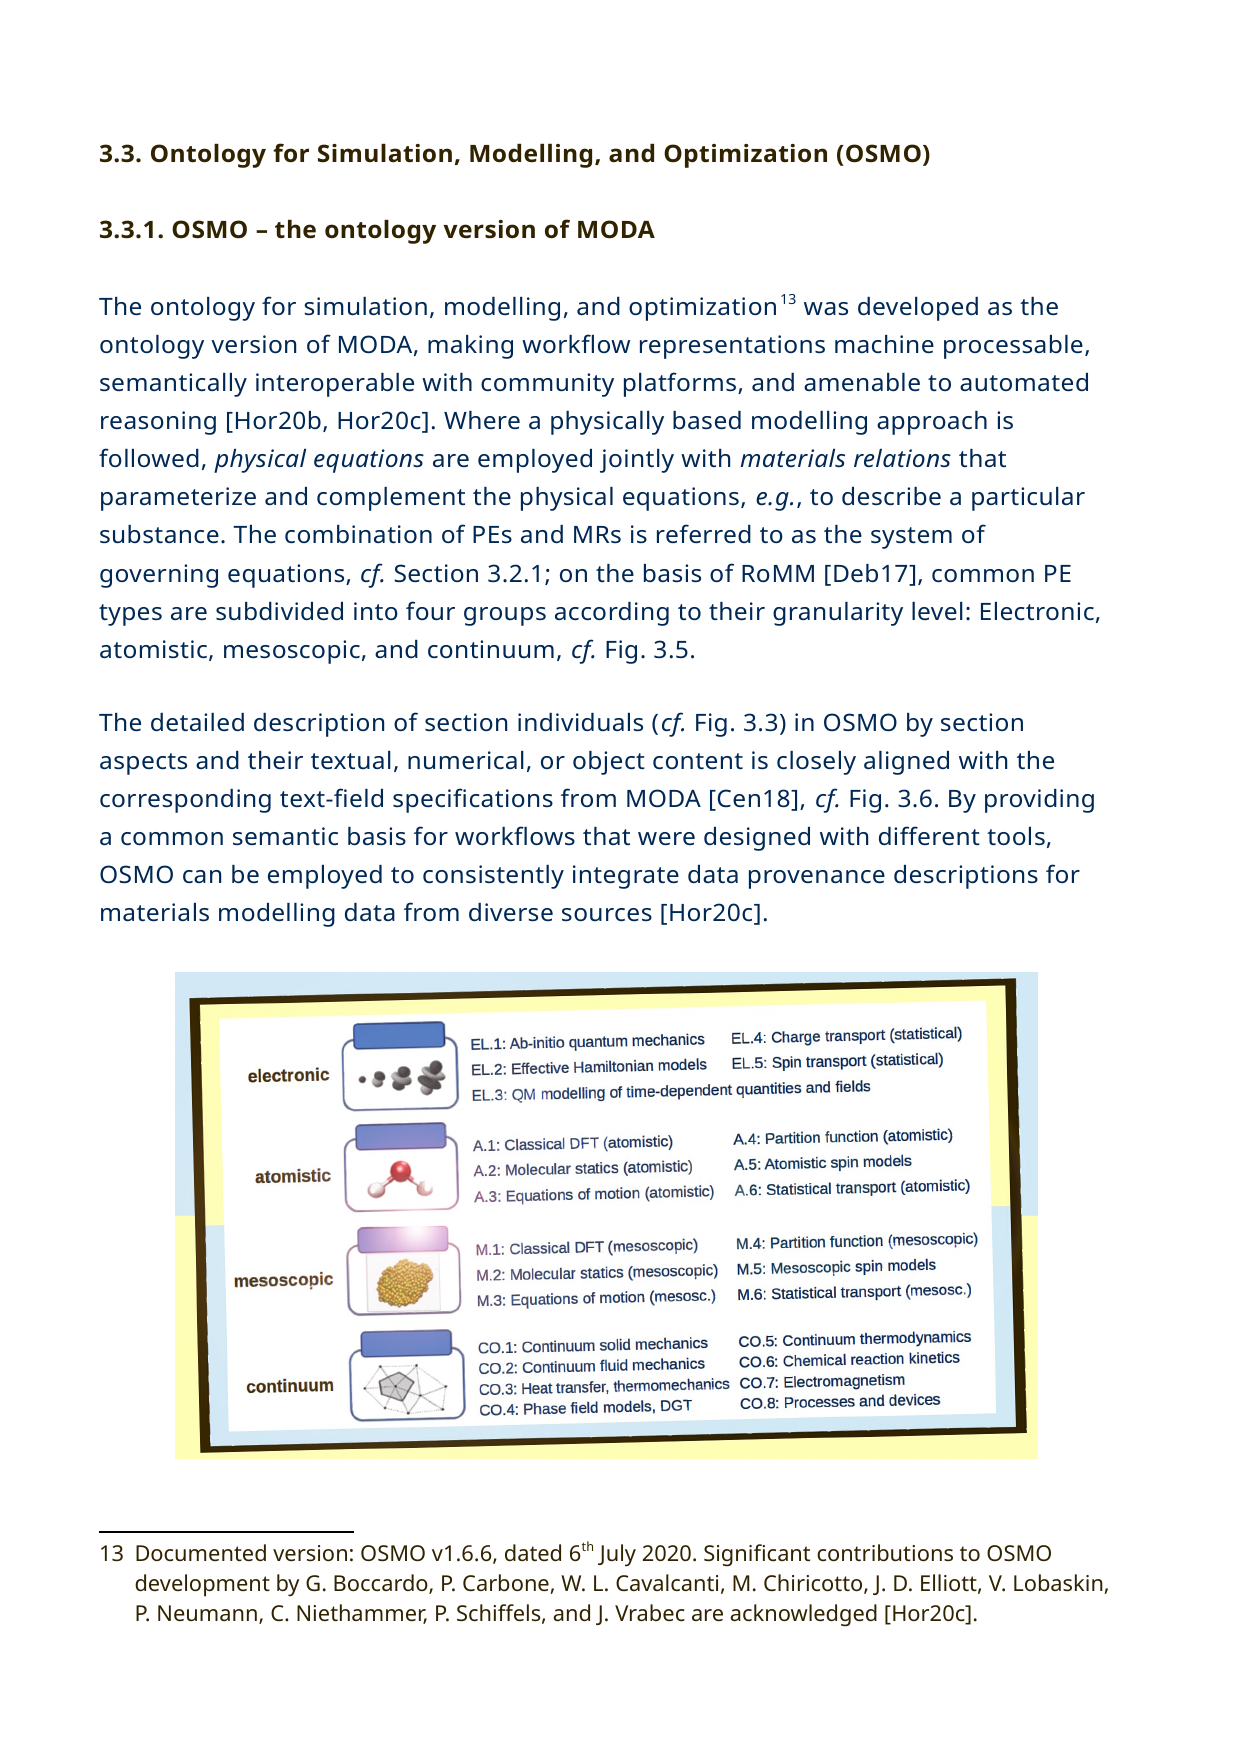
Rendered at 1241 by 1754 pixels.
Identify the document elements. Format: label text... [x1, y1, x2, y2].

text The ontology for simulation, modelling, and optimization was developed as the ontology version of MODA, making workflow representations machine processable, semantically interoperable with community platforms, and amenable to automated reasoning [Hor20b, Hor20c]. Where a physically based modelling approach is followed, physical equations are employed jointly with materials relations that parameterize and complement the physical equations, e.g., to describe a particular substance. The combination of PEs and MRs is referred to as the system of governing equations, cf. Section 3.2.1; on the basis of RoMM [Deb17], common PE types are subdivided into four groups according to their granularity level: Electronic, atomistic, mesoscopic, and continuum, cf. Fig. 3.5. [99, 289, 1114, 665]
picture [175, 972, 1038, 1459]
text The detailed description of section individuals (cf. Fig. 3.3) in OSMO by section aspects and their textual, numerical, or object content is closely aligned with the corresponding text-field specifications from MODA [Cen18], cf. Fig. 3.6. By providing a common semantic basis for workflows that were designed with different tools, OSMO can be employed to consistently integrate data provenance descriptions for materials modelling data from diverse sources [Hor20c]. [99, 706, 1114, 929]
text Documented version: OSMO v1.6.6, dated 6th July 2020. Significant contributions to OSMO development by G. Boccardo, P. Carbone, W. L. Cavalcanti, M. Chiricotto, J. D. Elliott, V. Lobaskin, P. Neumann, C. Niethammer, P. Schiffels, and J. Vrabec are acknowledged [Hor20c]. [99, 1538, 1114, 1627]
text 3.3.1. OSMO – the ontology version of MODA [99, 213, 1114, 246]
text 3.3. Ontology for Simulation, Modelling, and Optimization (OSMO) [99, 137, 1114, 170]
